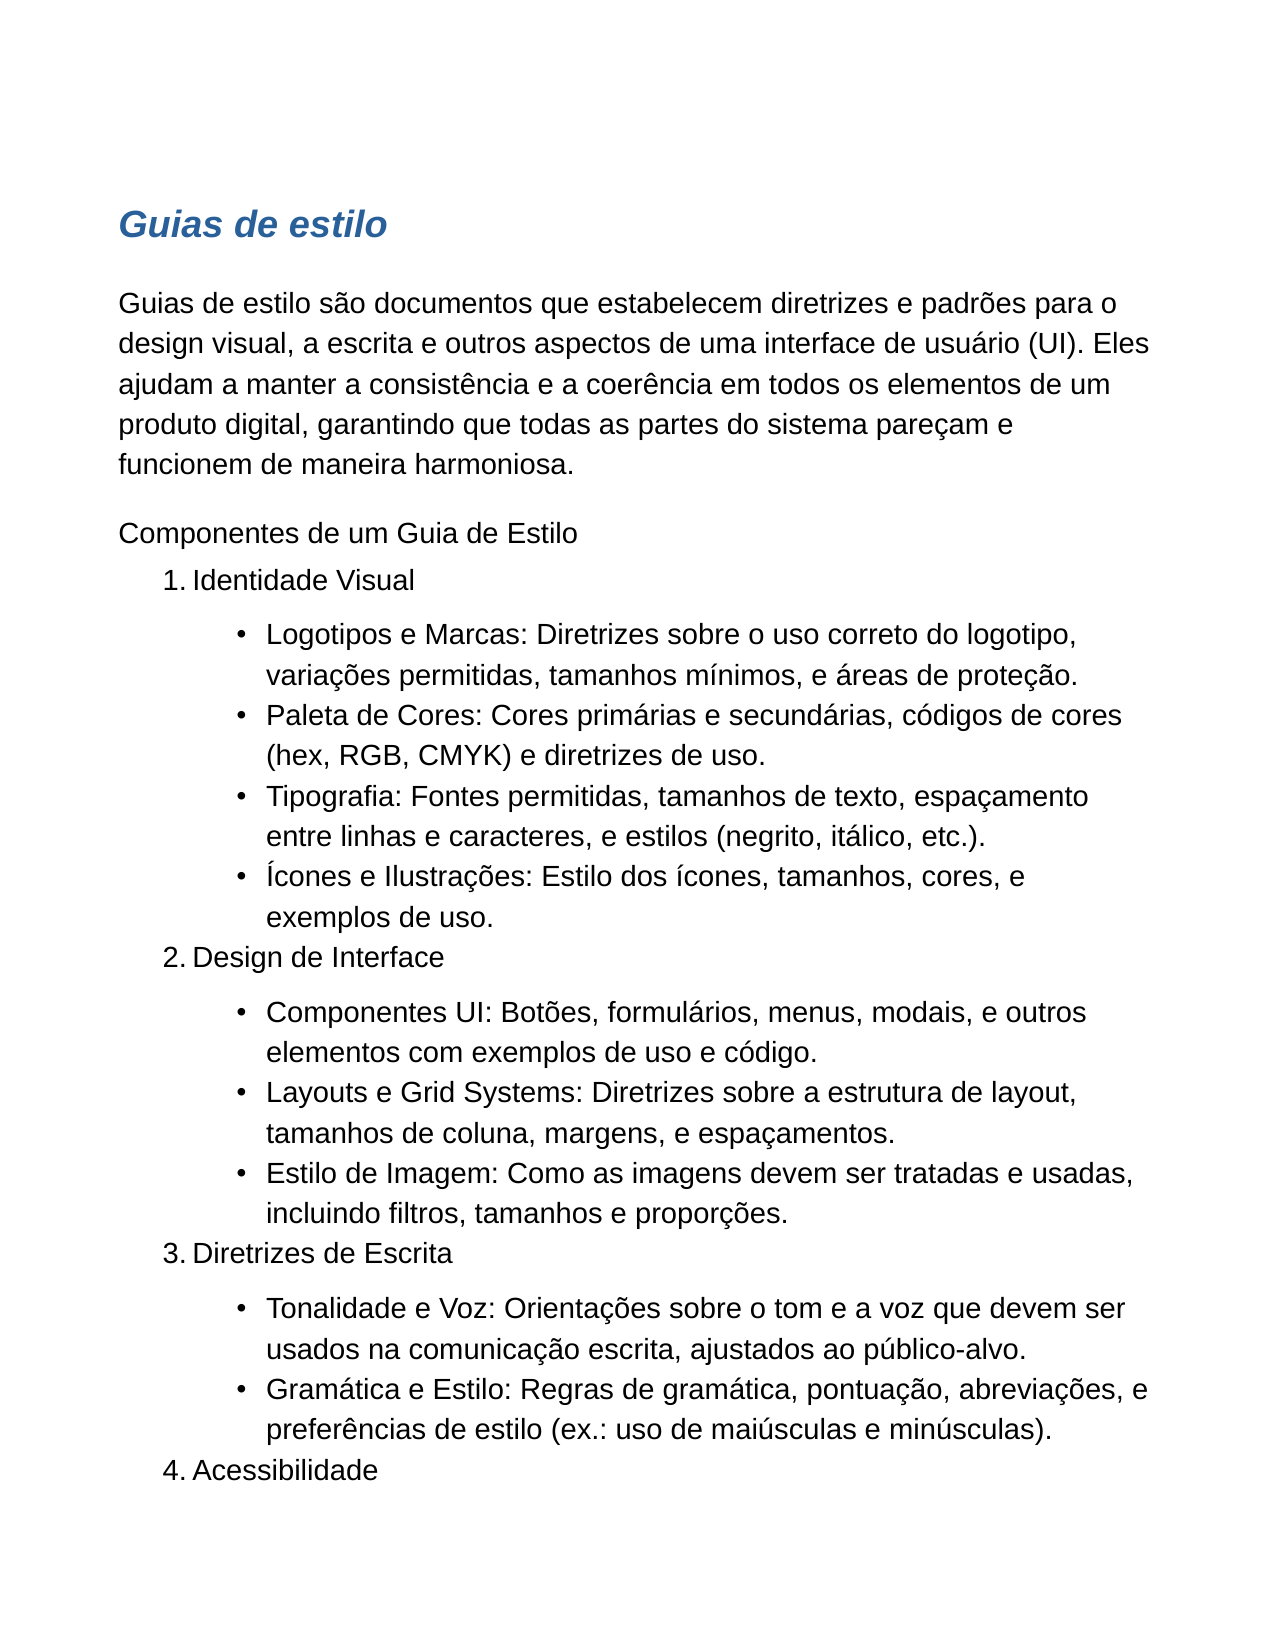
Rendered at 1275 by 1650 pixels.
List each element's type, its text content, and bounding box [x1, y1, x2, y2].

list Gramática e Estilo: Regras de gramática, pontuação, abreviações, e preferências de estilo (ex.: uso de maiúsculas e minúsculas). [236, 1372, 1157, 1446]
subtitle Guias de estilo [118, 201, 1157, 245]
list Estilo de Imagem: Como as imagens devem ser tratadas e usadas, incluindo filtros, tamanhos e proporções. [236, 1156, 1157, 1230]
list Paleta de Cores: Cores primárias e secundárias, códigos de cores (hex, RGB, CMYK) e diretrizes de uso. [236, 698, 1157, 772]
text Guias de estilo são documentos que estabelecem diretrizes e padrões para o design visual, a escrita e outros aspectos de uma interface de usuário (UI). Eles ajudam a manter a consistência e a coerência em todos os elementos de um produto digital, garantindo que todas as partes do sistema pareçam e funcionem de maneira harmoniosa. [118, 286, 1157, 481]
list Tonalidade e Voz: Orientações sobre o tom e a voz que devem ser usados na comunicação escrita, ajustados ao público-alvo. [236, 1291, 1157, 1365]
list Logotipos e Marcas: Diretrizes sobre o uso correto do logotipo, variações permitidas, tamanhos mínimos, e áreas de proteção. [236, 617, 1157, 691]
list Diretrizes de Escrita [162, 1236, 1157, 1270]
list Tipografia: Fontes permitidas, tamanhos de texto, espaçamento entre linhas e caracteres, e estilos (negrito, itálico, etc.). [236, 778, 1157, 852]
list Acessibilidade [162, 1452, 1157, 1486]
list Layouts e Grid Systems: Diretrizes sobre a estrutura de layout, tamanhos de coluna, margens, e espaçamentos. [236, 1075, 1157, 1149]
list Componentes UI: Botões, formulários, menus, modais, e outros elementos com exemplos de uso e código. [236, 994, 1157, 1068]
subtitle Componentes de um Guia de Estilo [118, 516, 1157, 550]
list Ícones e Ilustrações: Estilo dos ícones, tamanhos, cores, e exemplos de uso. [236, 859, 1157, 933]
list Design de Interface [162, 940, 1157, 973]
list Identidade Visual [162, 562, 1157, 596]
